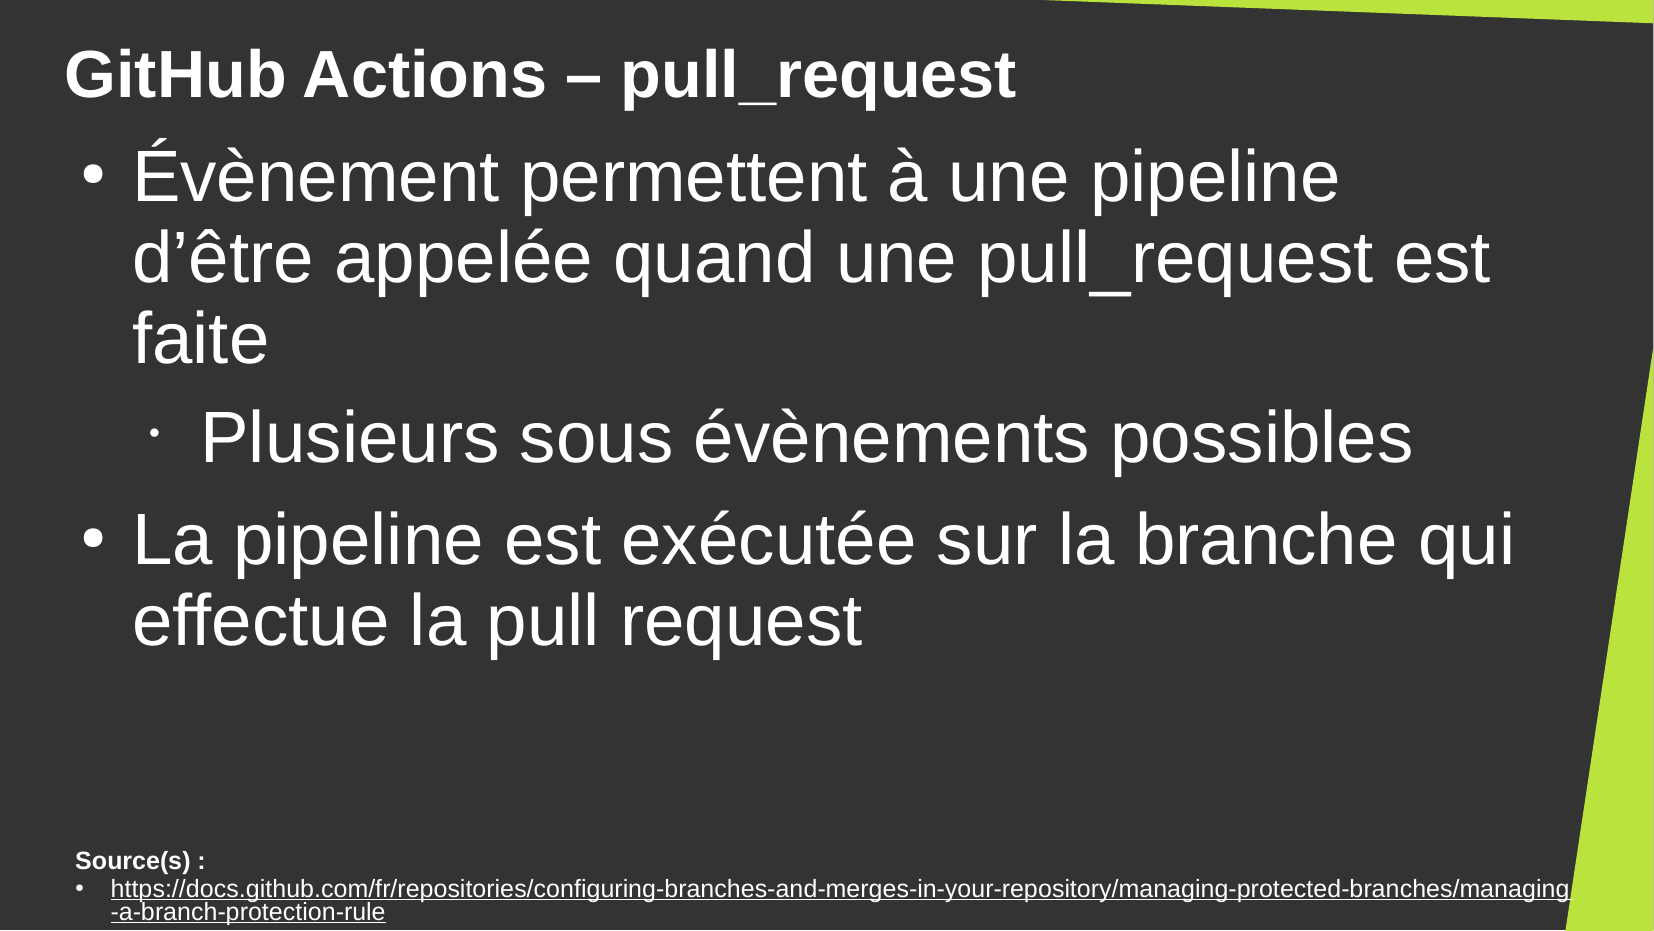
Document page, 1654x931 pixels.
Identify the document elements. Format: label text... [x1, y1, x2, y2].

text_box Source(s) : https://docs.github.com/fr/repositories/configuring-branches-and-merges-in-your-repository/managing-protected-branches/managing-a-branch-protection-rule [60, 801, 1595, 911]
title GitHub Actions – pull_request [64, 37, 1577, 119]
list Évènement permettent à une pipeline d’être appelée quand une pull_request est faite Plusieurs sous évènements possibles La pipeline est exécutée sur la branche qui effectue la pull request [63, 135, 1542, 662]
text_box [1565, 342, 1654, 931]
text_box [1042, 0, 1654, 24]
